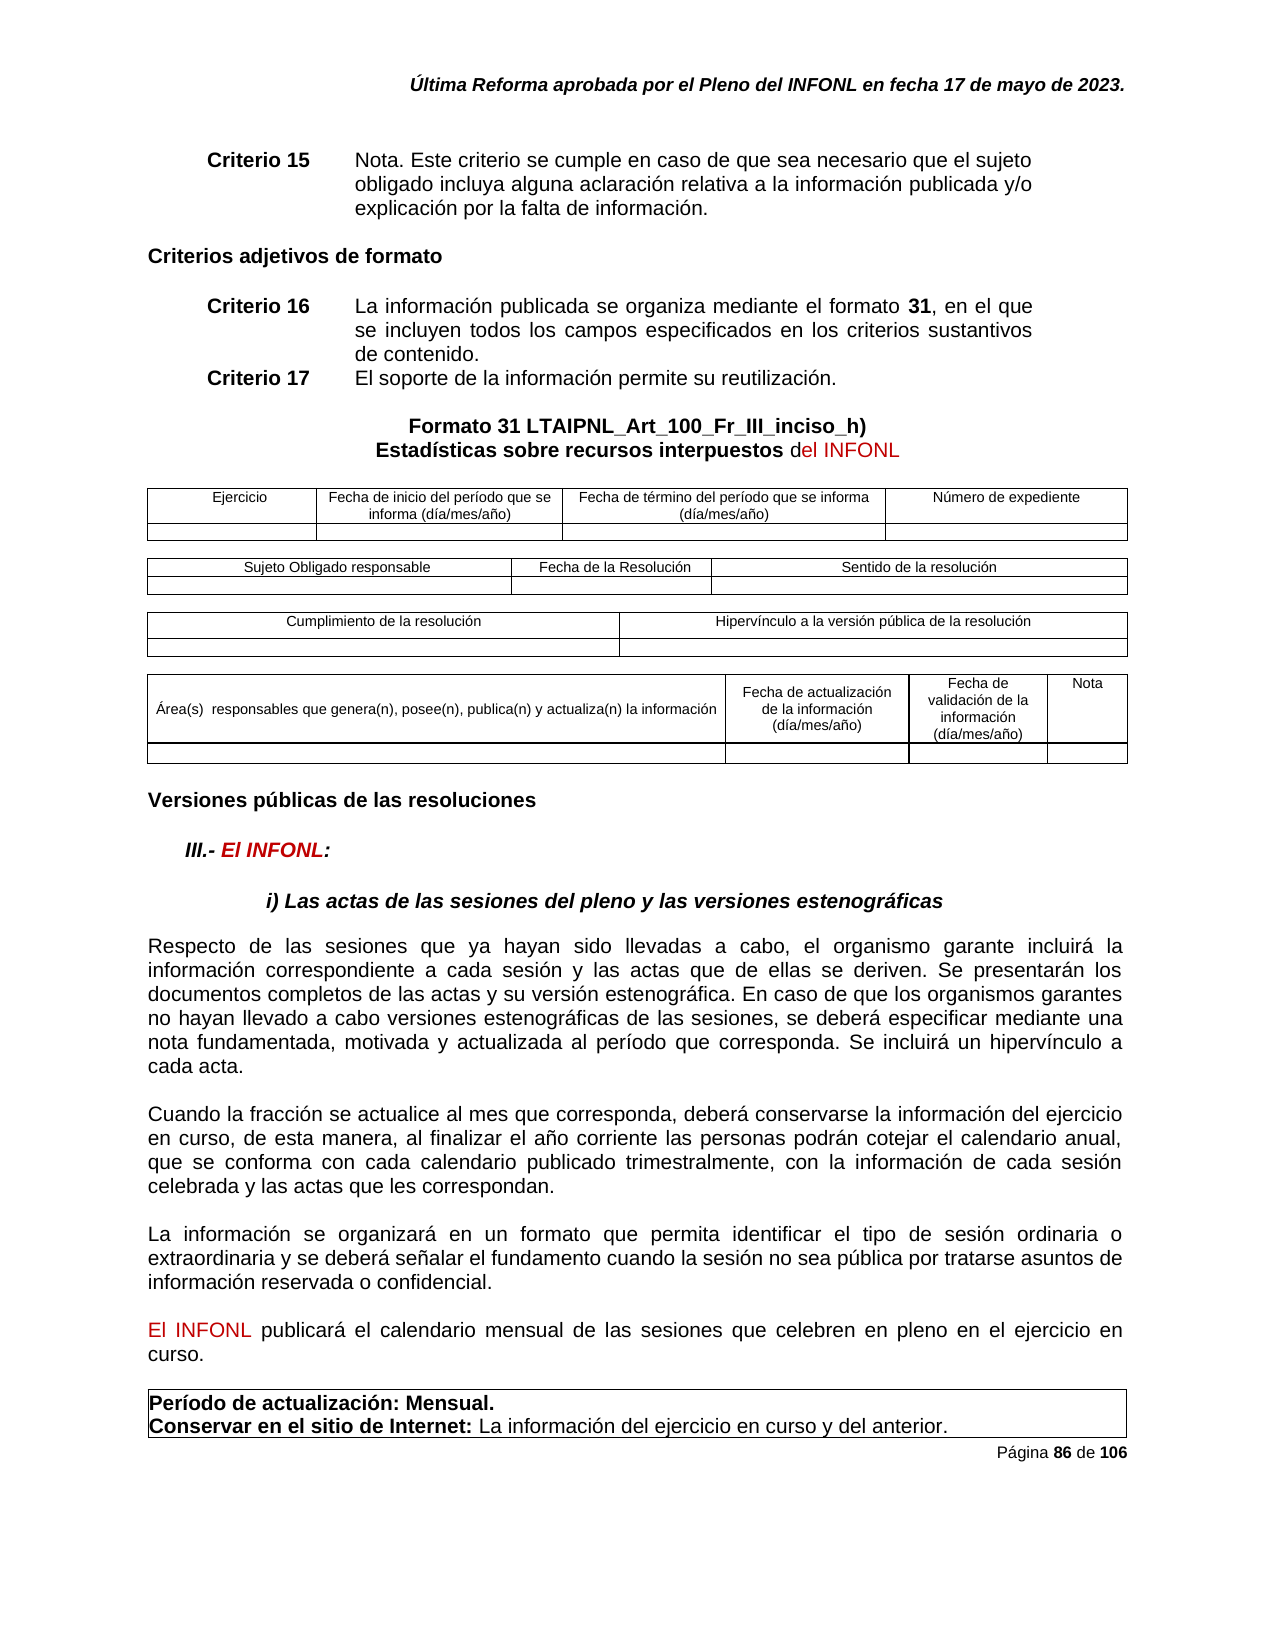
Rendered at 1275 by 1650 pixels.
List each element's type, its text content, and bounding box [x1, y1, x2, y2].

text III.- El INFONL: [185, 838, 1039, 862]
text Período de actualización: Mensual. [149, 1390, 1126, 1413]
table_cell [886, 524, 1127, 540]
text Criterio 17 El soporte de la información permite su reutilización. [207, 366, 1033, 390]
text Criterios adjetivos de formato [148, 243, 1127, 267]
table_header Fecha de término del período que se informa (día/mes/año) [563, 489, 885, 522]
table_header Hipervínculo a la versión pública de la resolución [620, 613, 1127, 638]
table_cell [1048, 744, 1127, 762]
table_header Fecha de actualización de la información (día/mes/año) [726, 675, 908, 742]
table_header Fecha de inicio del período que se informa (día/mes/año) [317, 489, 562, 522]
table_cell [148, 577, 511, 594]
text Criterio 15 Nota. Este criterio se cumple en caso de que sea necesario que el sujeto obligado incluya alguna aclaración relativa a la información publicada y/o explicación por la falta de información. [207, 148, 1033, 219]
text Criterio 16 La información publicada se organiza mediante el formato 31, en el que se incluyen todos los campos especificados en los criterios sustantivos de contenido. [207, 294, 1033, 366]
table_header Fecha de la Resolución [512, 559, 711, 576]
text Estadísticas sobre recursos interpuestos del INFONL [148, 438, 1127, 462]
table_cell [620, 639, 1127, 656]
text Versiones públicas de las resoluciones [148, 788, 1127, 812]
text La información se organizará en un formato que permita identificar el tipo de sesión ordinaria o extraordinaria y se deberá señalar el fundamento cuando la sesión no sea pública por tratarse asuntos de información reservada o confidencial. [148, 1222, 1124, 1293]
text Cuando la fracción se actualice al mes que corresponda, deberá conservarse la información del ejercicio en curso, de esta manera, al finalizar el año corriente las personas podrán cotejar el calendario anual, que se conforma con cada calendario publicado trimestralmente, con la información de cada sesión celebrada y las actas que les correspondan. [148, 1102, 1124, 1198]
table_header Ejercicio [148, 489, 316, 522]
table_header Nota [1048, 675, 1127, 742]
table_header Sentido de la resolución [712, 559, 1127, 576]
table_cell [910, 744, 1047, 762]
table_cell [148, 744, 725, 762]
table_cell [712, 577, 1127, 594]
table_cell [563, 524, 885, 540]
table_header Fecha de validación de la información (día/mes/año) [910, 675, 1047, 742]
table_header Área(s) responsables que genera(n), posee(n), publica(n) y actualiza(n) la información [148, 675, 725, 742]
table_header Sujeto Obligado responsable [148, 559, 511, 576]
text Respecto de las sesiones que ya hayan sido llevadas a cabo, el organismo garante incluirá la información correspondiente a cada sesión y las actas que de ellas se deriven. Se presentarán los documentos completos de las actas y su versión estenográfica. En caso de que los organismos garantes no hayan llevado a cabo versiones estenográficas de las sesiones, se deberá especificar mediante una nota fundamentada, motivada y actualizada al período que corresponda. Se incluirá un hipervínculo a cada acta. [148, 934, 1124, 1078]
table_cell [512, 577, 711, 594]
table_cell [148, 639, 619, 656]
table_cell [317, 524, 562, 540]
text El INFONL publicará el calendario mensual de las sesiones que celebren en pleno en el ejercicio en curso. [148, 1317, 1124, 1365]
text Formato 31 LTAIPNL_Art_100_Fr_III_inciso_h) [148, 414, 1127, 438]
table_header Número de expediente [886, 489, 1127, 522]
table_cell [726, 744, 908, 762]
table_cell [148, 524, 316, 540]
text i) Las actas de las sesiones del pleno y las versiones estenográficas [266, 889, 1127, 913]
table_header Cumplimiento de la resolución [148, 613, 619, 638]
text Conservar en el sitio de Internet: La información del ejercicio en curso y del anterior. [149, 1413, 1126, 1437]
